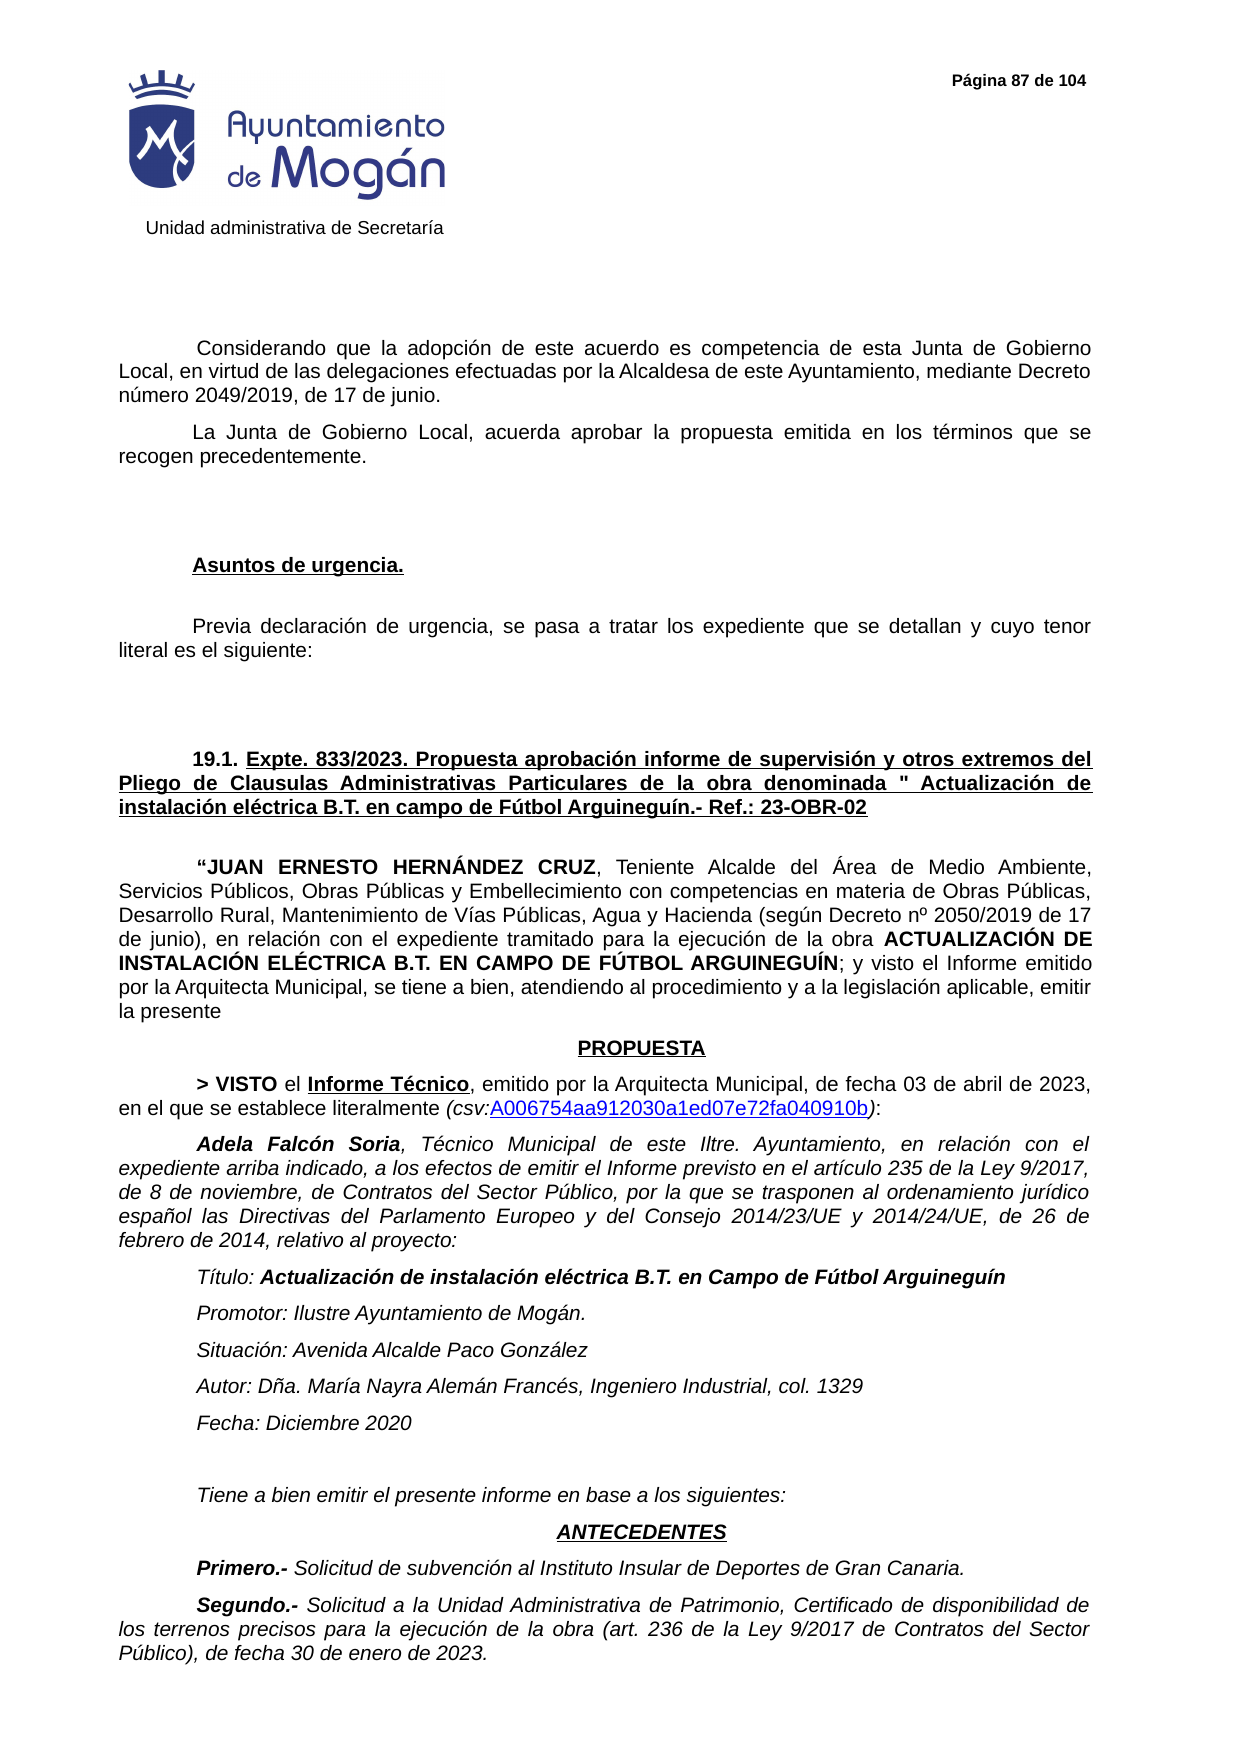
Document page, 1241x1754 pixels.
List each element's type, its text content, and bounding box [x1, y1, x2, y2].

text > VISTO el Informe Técnico, emitido por la Arquitecta Municipal, de fecha 03 de abril de 2023, en el que se establece literalmente (csv:A006754aa912030a1ed07e72fa040910b): [118, 1072, 1092, 1120]
text instalación eléctrica B.T. en campo de Fútbol Arguineguín.- Ref.: 23-OBR-02 [118, 793, 1092, 819]
text Segundo.- Solicitud a la Unidad Administrativa de Patrimonio, Certificado de disponibilidad de los terrenos precisos para la ejecución de la obra (art. 236 de la Ley 9/2017 de Contratos del Sector Público), de fecha 30 de enero de 2023. [118, 1593, 1092, 1664]
picture [128, 70, 445, 206]
text Fecha: Diciembre 2020 [118, 1410, 1092, 1434]
text Primero.- Solicitud de subvención al Instituto Insular de Deportes de Gran Canaria. [118, 1556, 1092, 1580]
text Asuntos de urgencia. [118, 553, 1092, 577]
text Tiene a bien emitir el presente informe en base a los siguientes: [118, 1483, 1092, 1507]
text PROPUESTA [118, 1035, 1092, 1059]
text “JUAN ERNESTO HERNÁNDEZ CRUZ, Teniente Alcalde del Área de Medio Ambiente, Servicios Públicos, Obras Públicas y Embellecimiento con competencias en materia de Obras Públicas, Desarrollo Rural, Mantenimiento de Vías Públicas, Agua y Hacienda (según Decreto nº 2050/2019 de 17 de junio), en relación con el expediente tramitado para la ejecución de la obra ACTUALIZACIÓN DE INSTALACIÓN ELÉCTRICA B.T. EN CAMPO DE FÚTBOL ARGUINEGUÍN; y visto el Informe emitido por la Arquitecta Municipal, se tiene a bien, atendiendo al procedimiento y a la legislación aplicable, emitir la presente [118, 855, 1092, 1023]
text La Junta de Gobierno Local, acuerda aprobar la propuesta emitida en los términos que se recogen precedentemente. [118, 420, 1092, 468]
text Título: Actualización de instalación eléctrica B.T. en Campo de Fútbol Arguineguín [118, 1264, 1092, 1288]
text ANTECEDENTES [118, 1520, 1092, 1544]
text Adela Falcón Soria, Técnico Municipal de este Iltre. Ayuntamiento, en relación con el expediente arriba indicado, a los efectos de emitir el Informe previsto en el artículo 235 de la Ley 9/2017, de 8 de noviembre, de Contratos del Sector Público, por la que se trasponen al ordenamiento jurídico español las Directivas del Parlamento Europeo y del Consejo 2014/23/UE y 2014/24/UE, de 26 de febrero de 2014, relativo al proyecto: [118, 1132, 1092, 1252]
text Situación: Avenida Alcalde Paco González [118, 1337, 1092, 1361]
text Autor: Dña. María Nayra Alemán Francés, Ingeniero Industrial, col. 1329 [118, 1374, 1092, 1398]
text Promotor: Ilustre Ayuntamiento de Mogán. [118, 1301, 1092, 1325]
text Considerando que la adopción de este acuerdo es competencia de esta Junta de Gobierno Local, en virtud de las delegaciones efectuadas por la Alcaldesa de este Ayuntamiento, mediante Decreto número 2049/2019, de 17 de junio. [118, 335, 1092, 407]
text Previa declaración de urgencia, se pasa a tratar los expediente que se detallan y cuyo tenor literal es el siguiente: [118, 613, 1092, 661]
text 19.1. Expte. 833/2023. Propuesta aprobación informe de supervisión y otros extremos del Pliego de Clausulas Administrativas Particulares de la obra denominada " Actualización de [118, 747, 1092, 792]
